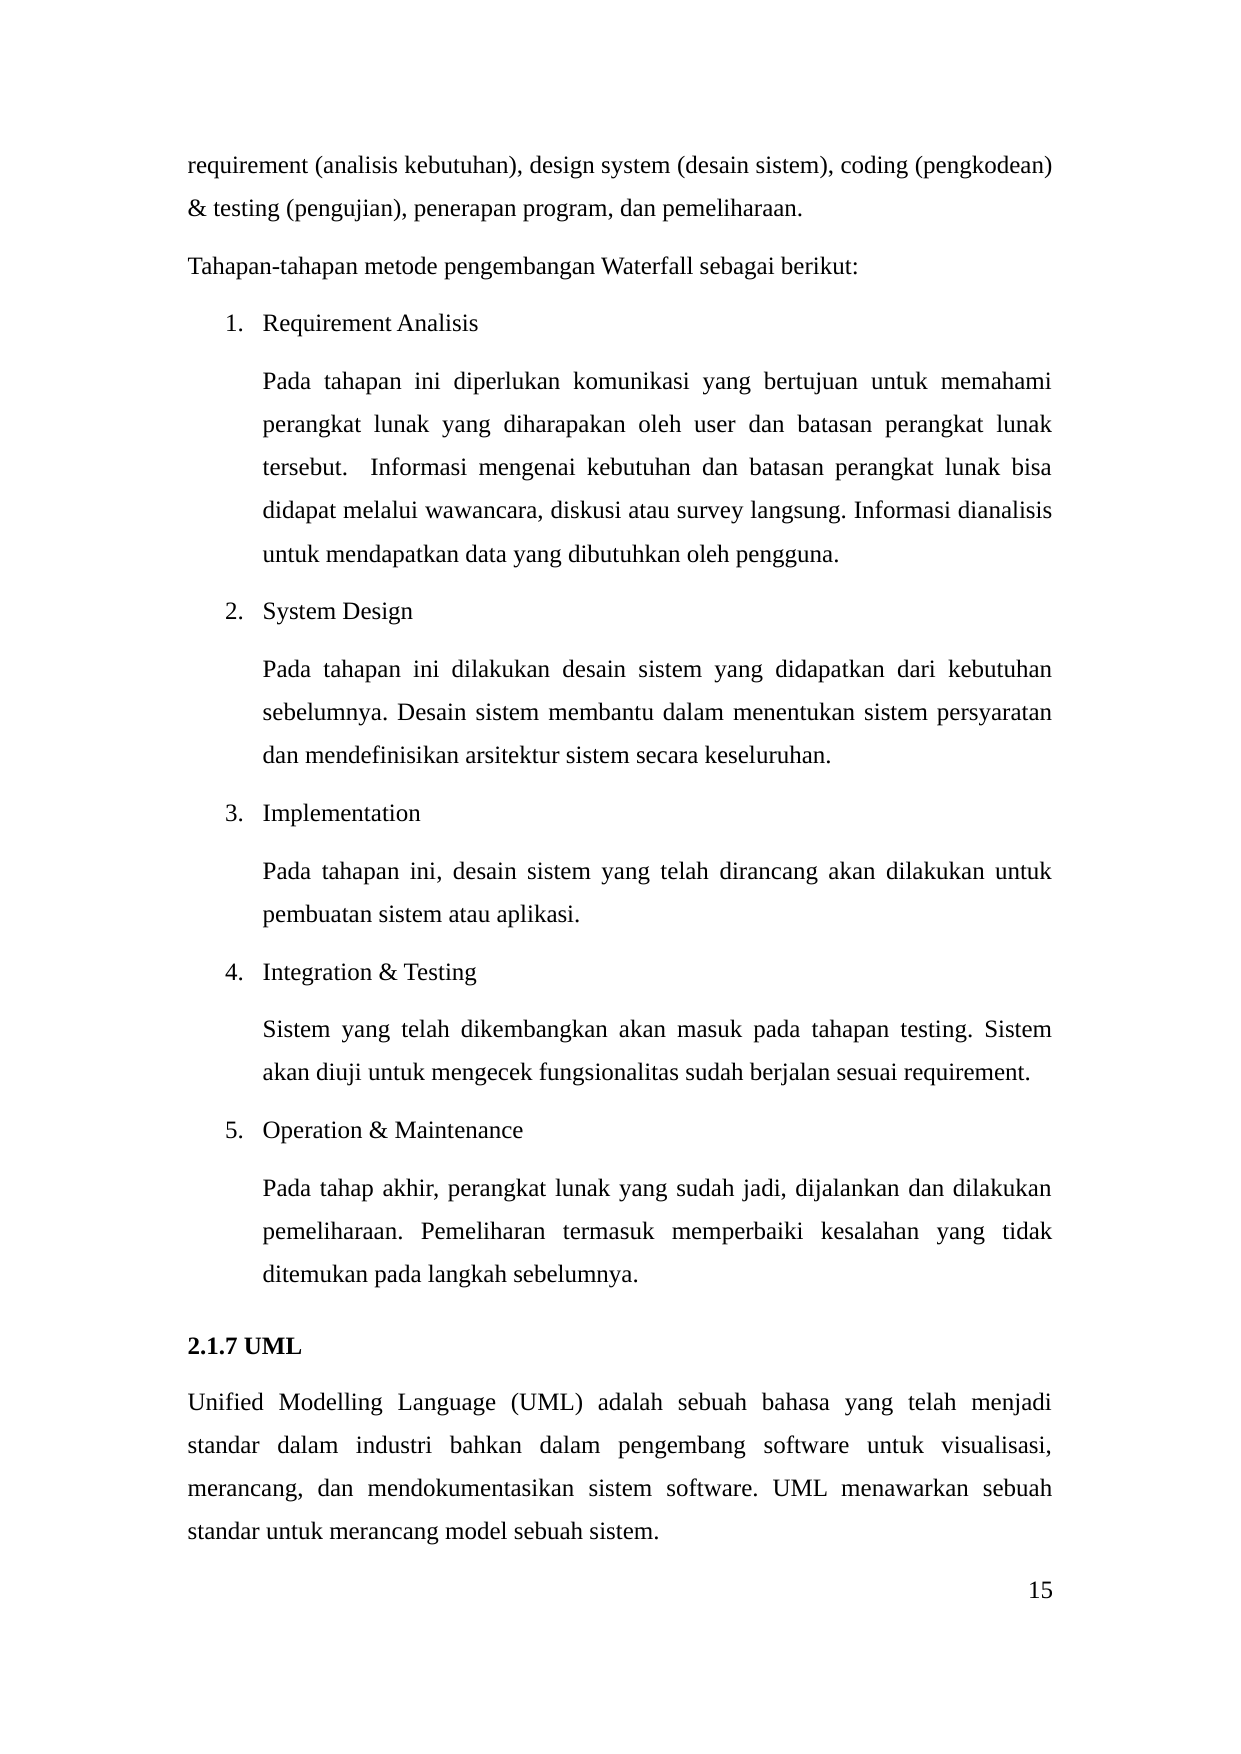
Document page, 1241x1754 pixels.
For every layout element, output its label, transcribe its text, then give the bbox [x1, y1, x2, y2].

list Implementation [225, 798, 1053, 827]
list System Design [225, 596, 1053, 625]
list Pada tahapan ini diperlukan komunikasi yang bertujuan untuk memahami perangkat lunak yang diharapakan oleh user dan batasan perangkat lunak tersebut. Informasi mengenai kebutuhan dan batasan perangkat lunak bisa didapat melalui wawancara, diskusi atau survey langsung. Informasi dianalisis untuk mendapatkan data yang dibutuhkan oleh pengguna. [225, 366, 1053, 567]
text requirement (analisis kebutuhan), design system (desain sistem), coding (pengkodean) & testing (pengujian), penerapan program, dan pemeliharaan. [187, 150, 1053, 222]
list Pada tahap akhir, perangkat lunak yang sudah jadi, dijalankan dan dilakukan pemeliharaan. Pemeliharan termasuk memperbaiki kesalahan yang tidak ditemukan pada langkah sebelumnya. [225, 1173, 1053, 1288]
list Integration & Testing [225, 957, 1053, 985]
list Pada tahapan ini dilakukan desain sistem yang didapatkan dari kebutuhan sebelumnya. Desain sistem membantu dalam menentukan sistem persyaratan dan mendefinisikan arsitektur sistem secara keseluruhan. [225, 654, 1053, 769]
list Requirement Analisis [225, 308, 1053, 337]
list Pada tahapan ini, desain sistem yang telah dirancang akan dilakukan untuk pembuatan sistem atau aplikasi. [225, 856, 1053, 928]
list Operation & Maintenance [225, 1115, 1053, 1144]
list Sistem yang telah dikembangkan akan masuk pada tahapan testing. Sistem akan diuji untuk mengecek fungsionalitas sudah berjalan sesuai requirement. [225, 1014, 1053, 1086]
text Tahapan-tahapan metode pengembangan Waterfall sebagai berikut: [187, 251, 1053, 279]
subtitle UML [187, 1331, 1053, 1360]
text Unified Modelling Language (UML) adalah sebuah bahasa yang telah menjadi standar dalam industri bahkan dalam pengembang software untuk visualisasi, merancang, dan mendokumentasikan sistem software. UML menawarkan sebuah standar untuk merancang model sebuah sistem. [187, 1387, 1053, 1545]
